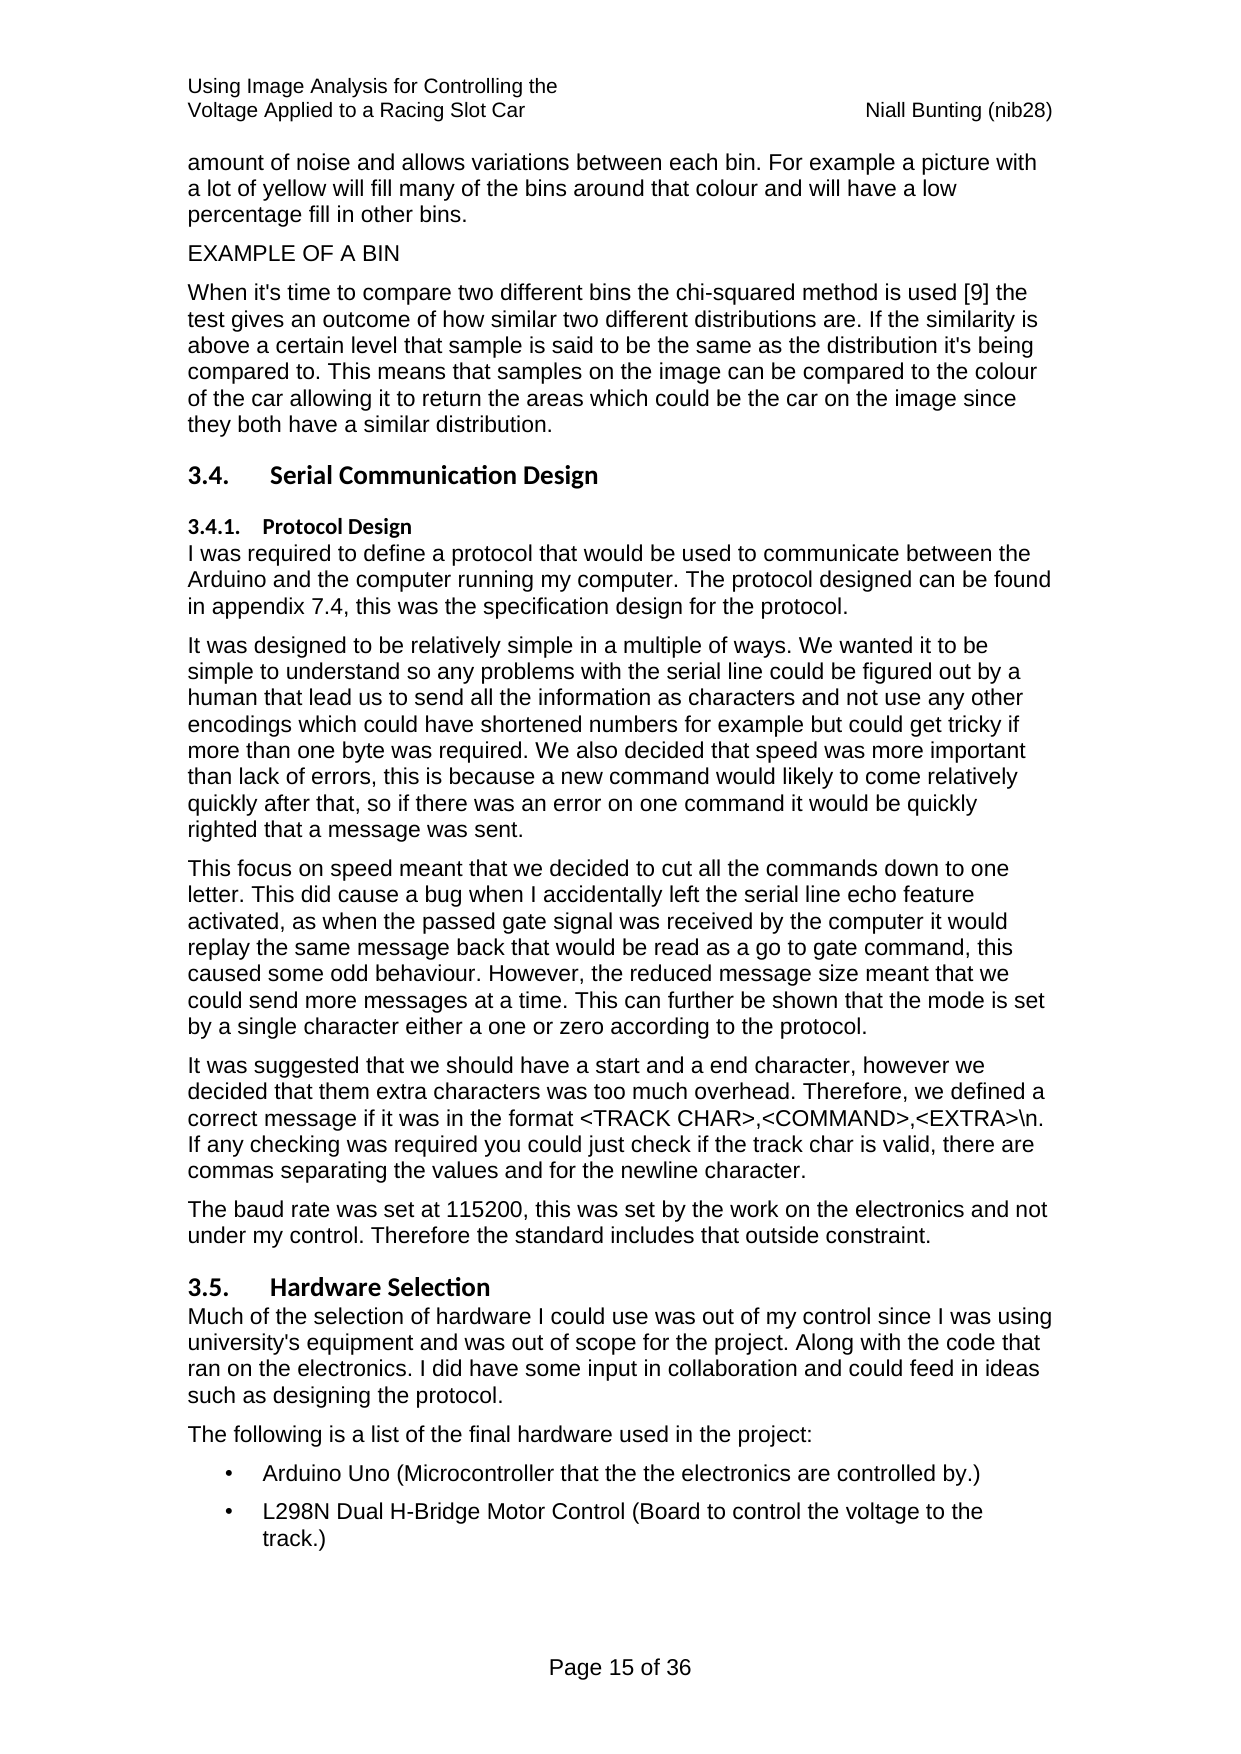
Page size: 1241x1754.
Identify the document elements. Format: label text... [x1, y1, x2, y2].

text It was suggested that we should have a start and a end character, however we decided that them extra characters was too much overhead. Therefore, we defined a correct message if it was in the format <TRACK CHAR>,<COMMAND>,<EXTRA>\n. If any checking was required you could just check if the track char is valid, there are commas separating the values and for the newline character. [187, 1052, 1053, 1184]
text This focus on speed meant that we decided to cut all the commands down to one letter. This did cause a bug when I accidentally left the serial line echo feature activated, as when the passed gate signal was received by the computer it would replay the same message back that would be read as a go to gate command, this caused some odd behaviour. However, the reduced message size meant that we could send more messages at a time. This can further be shown that the mode is set by a single character either a one or zero according to the protocol. [187, 855, 1053, 1039]
text I was required to define a protocol that would be used to communicate between the Arduino and the computer running my computer. The protocol designed can be found in appendix 7.4, this was the specification design for the protocol. [187, 540, 1053, 619]
text When it's time to compare two different bins the chi-squared method is used [9] the test gives an outcome of how similar two different distributions are. If the similarity is above a certain level that sample is said to be the same as the distribution it's being compared to. This means that samples on the image can be compared to the colour of the car allowing it to return the areas which could be the car on the image since they both have a similar distribution. [187, 279, 1053, 437]
list Arduino Uno (Microcontroller that the the electronics are controlled by.) [225, 1459, 1053, 1486]
text The following is a list of the final hardware used in the project: [187, 1421, 1053, 1447]
list L298N Dual H-Bridge Motor Control (Board to control the voltage to the track.) [225, 1498, 1053, 1551]
text It was designed to be relatively simple in a multiple of ways. We wanted it to be simple to understand so any problems with the serial line could be figured out by a human that lead us to send all the information as characters and not use any other encodings which could have shortened numbers for example but could get tricky if more than one byte was required. We also decided that speed was more important than lack of errors, this is because a new command would likely to come relatively quickly after that, so if there was an error on one command it would be quickly righted that a message was sent. [187, 632, 1053, 842]
text EXAMPLE OF A BIN [187, 240, 1053, 267]
text The baud rate was set at 115200, this was set by the work on the electronics and not under my control. Therefore the standard includes that outside constraint. [187, 1196, 1053, 1249]
subtitle Protocol Design [187, 512, 1053, 540]
text Much of the selection of hardware I could use was out of my control since I was using university's equipment and was out of scope for the project. Along with the code that ran on the electronics. I did have some input in collaboration and could feed in ideas such as designing the protocol. [187, 1303, 1053, 1408]
subtitle Hardware Selection [187, 1270, 1053, 1303]
text amount of noise and allows variations between each bin. For example a picture with a lot of yellow will fill many of the bins around that colour and will have a low percentage fill in other bins. [187, 149, 1053, 228]
subtitle Serial Communication Design [187, 458, 1053, 491]
